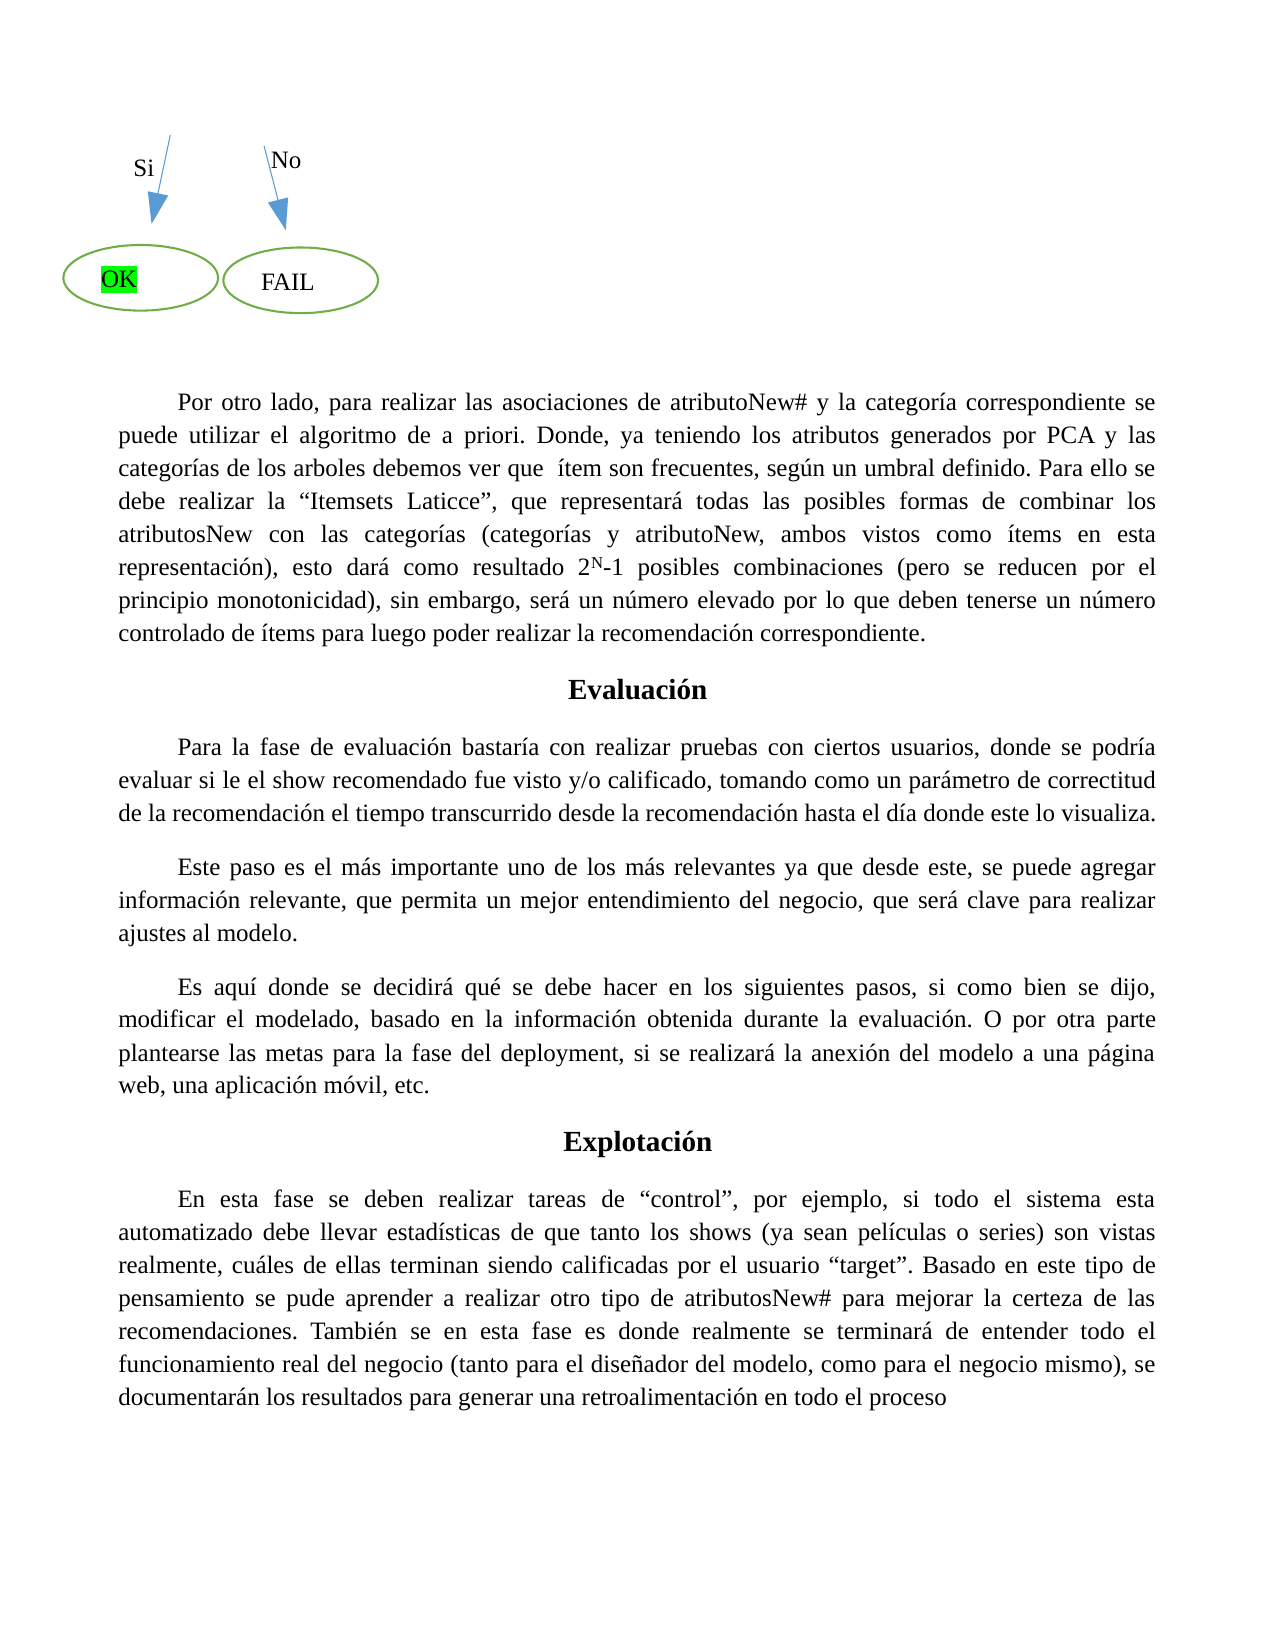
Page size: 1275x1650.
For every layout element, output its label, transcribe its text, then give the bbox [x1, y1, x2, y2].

text Por otro lado, para realizar las asociaciones de atributoNew# y la categoría correspondiente se puede utilizar el algoritmo de a priori. Donde, ya teniendo los atributos generados por PCA y las categorías de los arboles debemos ver que ítem son frecuentes, según un umbral definido. Para ello se debe realizar la “Itemsets Laticce”, que representará todas las posibles formas de combinar los atributosNew con las categorías (categorías y atributoNew, ambos vistos como ítems en esta representación), esto dará como resultado 2N-1 posibles combinaciones (pero se reducen por el principio monotonicidad), sin embargo, será un número elevado por lo que deben tenerse un número controlado de ítems para luego poder realizar la recomendación correspondiente. [118, 387, 1157, 647]
text Si [133, 153, 158, 179]
text Para la fase de evaluación bastaría con realizar pruebas con ciertos usuarios, donde se podría evaluar si le el show recomendado fue visto y/o calificado, tomando como un parámetro de correctitud de la recomendación el tiempo transcurrido desde la recomendación hasta el día donde este lo visualiza. [118, 732, 1157, 827]
text No [271, 146, 308, 174]
text Este paso es el más importante uno de los más relevantes ya que desde este, se puede agregar información relevante, que permita un mejor entendimiento del negocio, que será clave para realizar ajustes al modelo. [118, 852, 1157, 946]
text Es aquí donde se decidirá qué se debe hacer en los siguientes pasos, si como bien se dijo, modificar el modelado, basado en la información obtenida durante la evaluación. O por otra parte plantearse las metas para la fase del deployment, si se realizará la anexión del modelo a una página web, una aplicación móvil, etc. [118, 972, 1157, 1099]
text Evaluación [118, 672, 1157, 706]
text Explotación [118, 1124, 1157, 1158]
text En esta fase se deben realizar tareas de “control”, por ejemplo, si todo el sistema esta automatizado debe llevar estadísticas de que tanto los shows (ya sean películas o series) son vistas realmente, cuáles de ellas terminan siendo calificadas por el usuario “target”. Basado en este tipo de pensamiento se pude aprender a realizar otro tipo de atributosNew# para mejorar la certeza de las recomendaciones. También se en esta fase es donde realmente se terminará de entender todo el funcionamiento real del negocio (tanto para el diseñador del modelo, como para el negocio mismo), se documentarán los resultados para generar una retroalimentación en todo el proceso [118, 1184, 1157, 1411]
